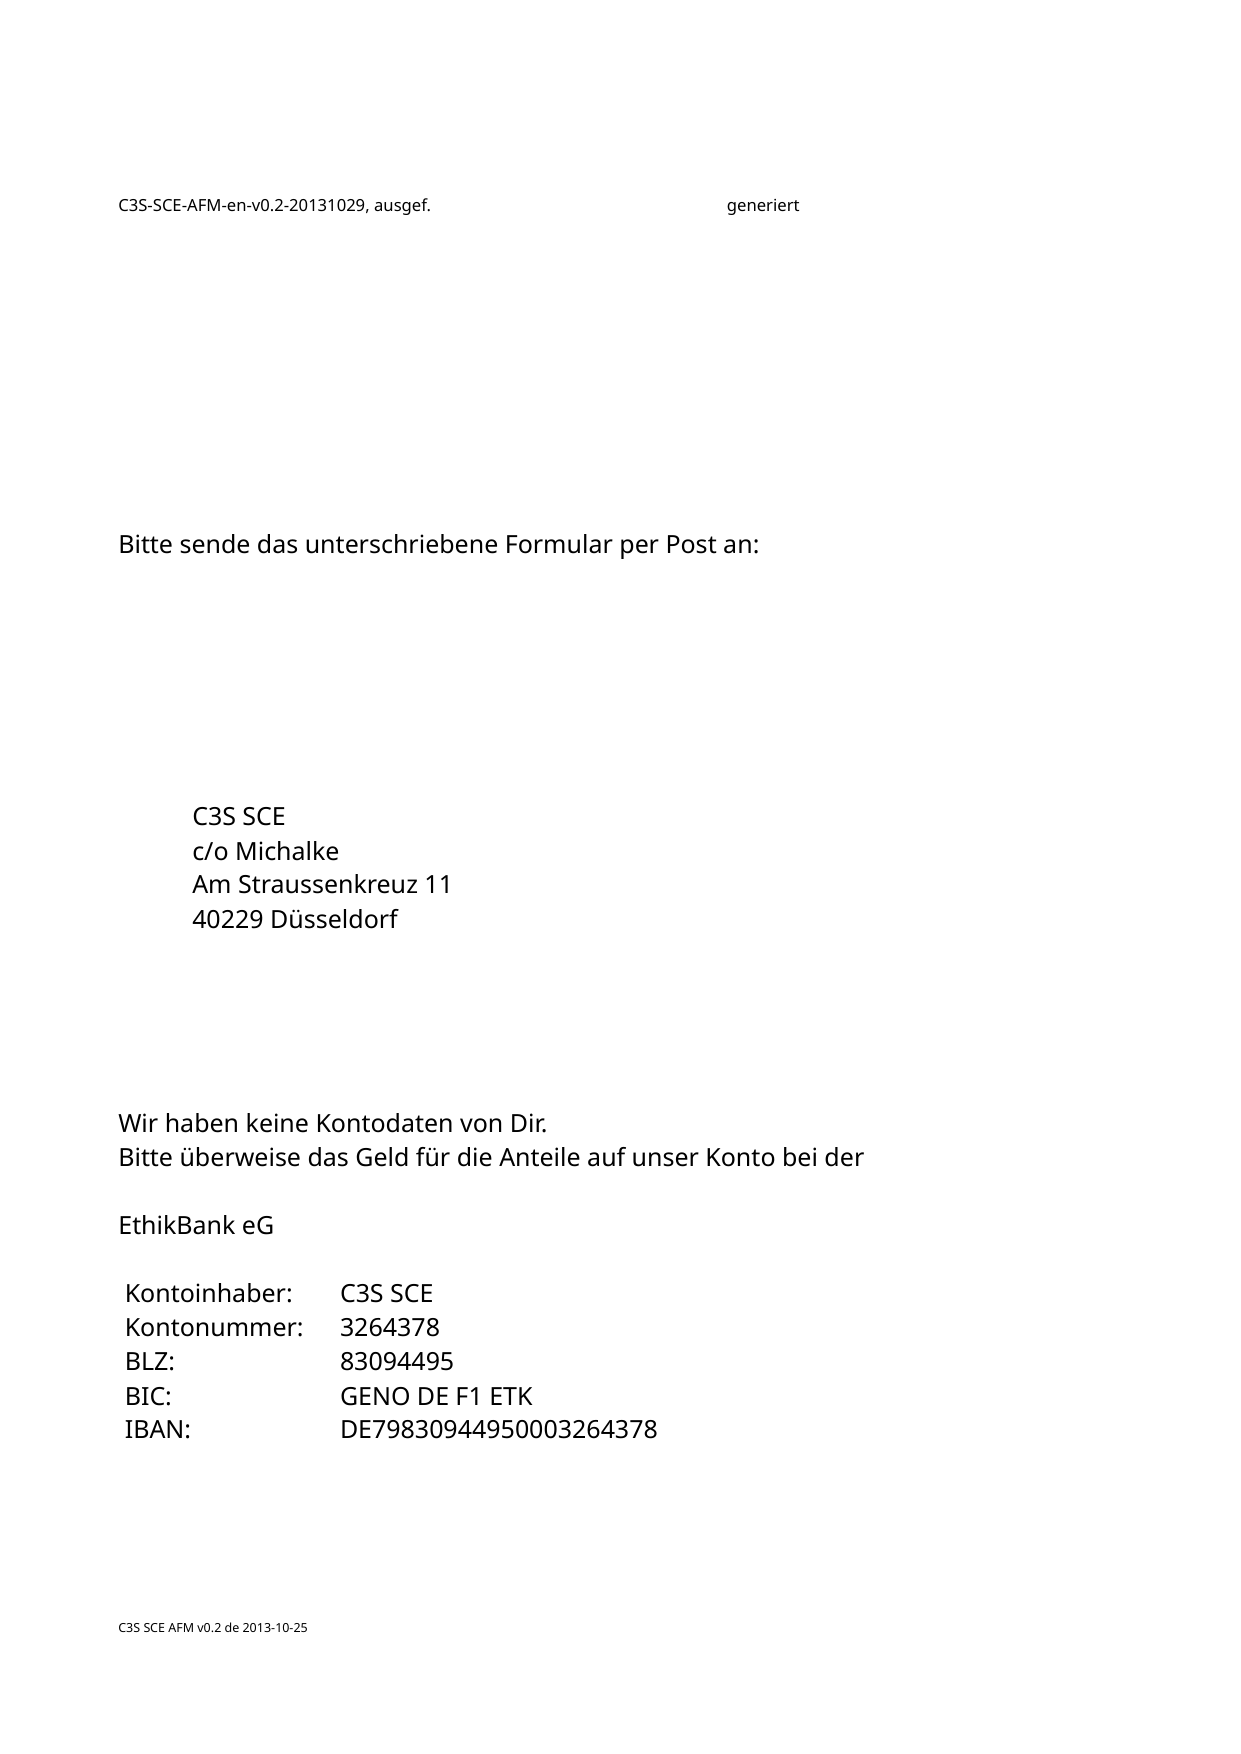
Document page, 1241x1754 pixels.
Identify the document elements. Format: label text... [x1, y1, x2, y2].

text Kontoinhaber: C3S SCE [118, 1276, 1122, 1310]
text EthikBank eG [118, 1208, 1122, 1242]
text BIC: GENO DE F1 ETK [118, 1378, 1122, 1412]
text BLZ: 83094495 [118, 1344, 1122, 1378]
text Bitte sende das unterschriebene Formular per Post an: [118, 527, 1122, 561]
text c/o Michalke [118, 833, 1122, 867]
text generiert [714, 193, 808, 220]
text 40229 Düsseldorf [118, 901, 1122, 935]
text C3S SCE [118, 799, 1122, 833]
text [1082, 193, 1122, 220]
text Wir haben keine Kontodaten von Dir. [118, 1106, 1122, 1140]
text IBAN: DE79830944950003264378 [118, 1412, 1122, 1446]
text Am Straussenkreuz 11 [118, 867, 1122, 901]
text Kontonummer: 3264378 [118, 1310, 1122, 1344]
text C3S-SCE-AFM-en-v0.2-20131029, ausgef. [118, 193, 440, 220]
text Bitte überweise das Geld für die Anteile auf unser Konto bei der [118, 1140, 1122, 1174]
